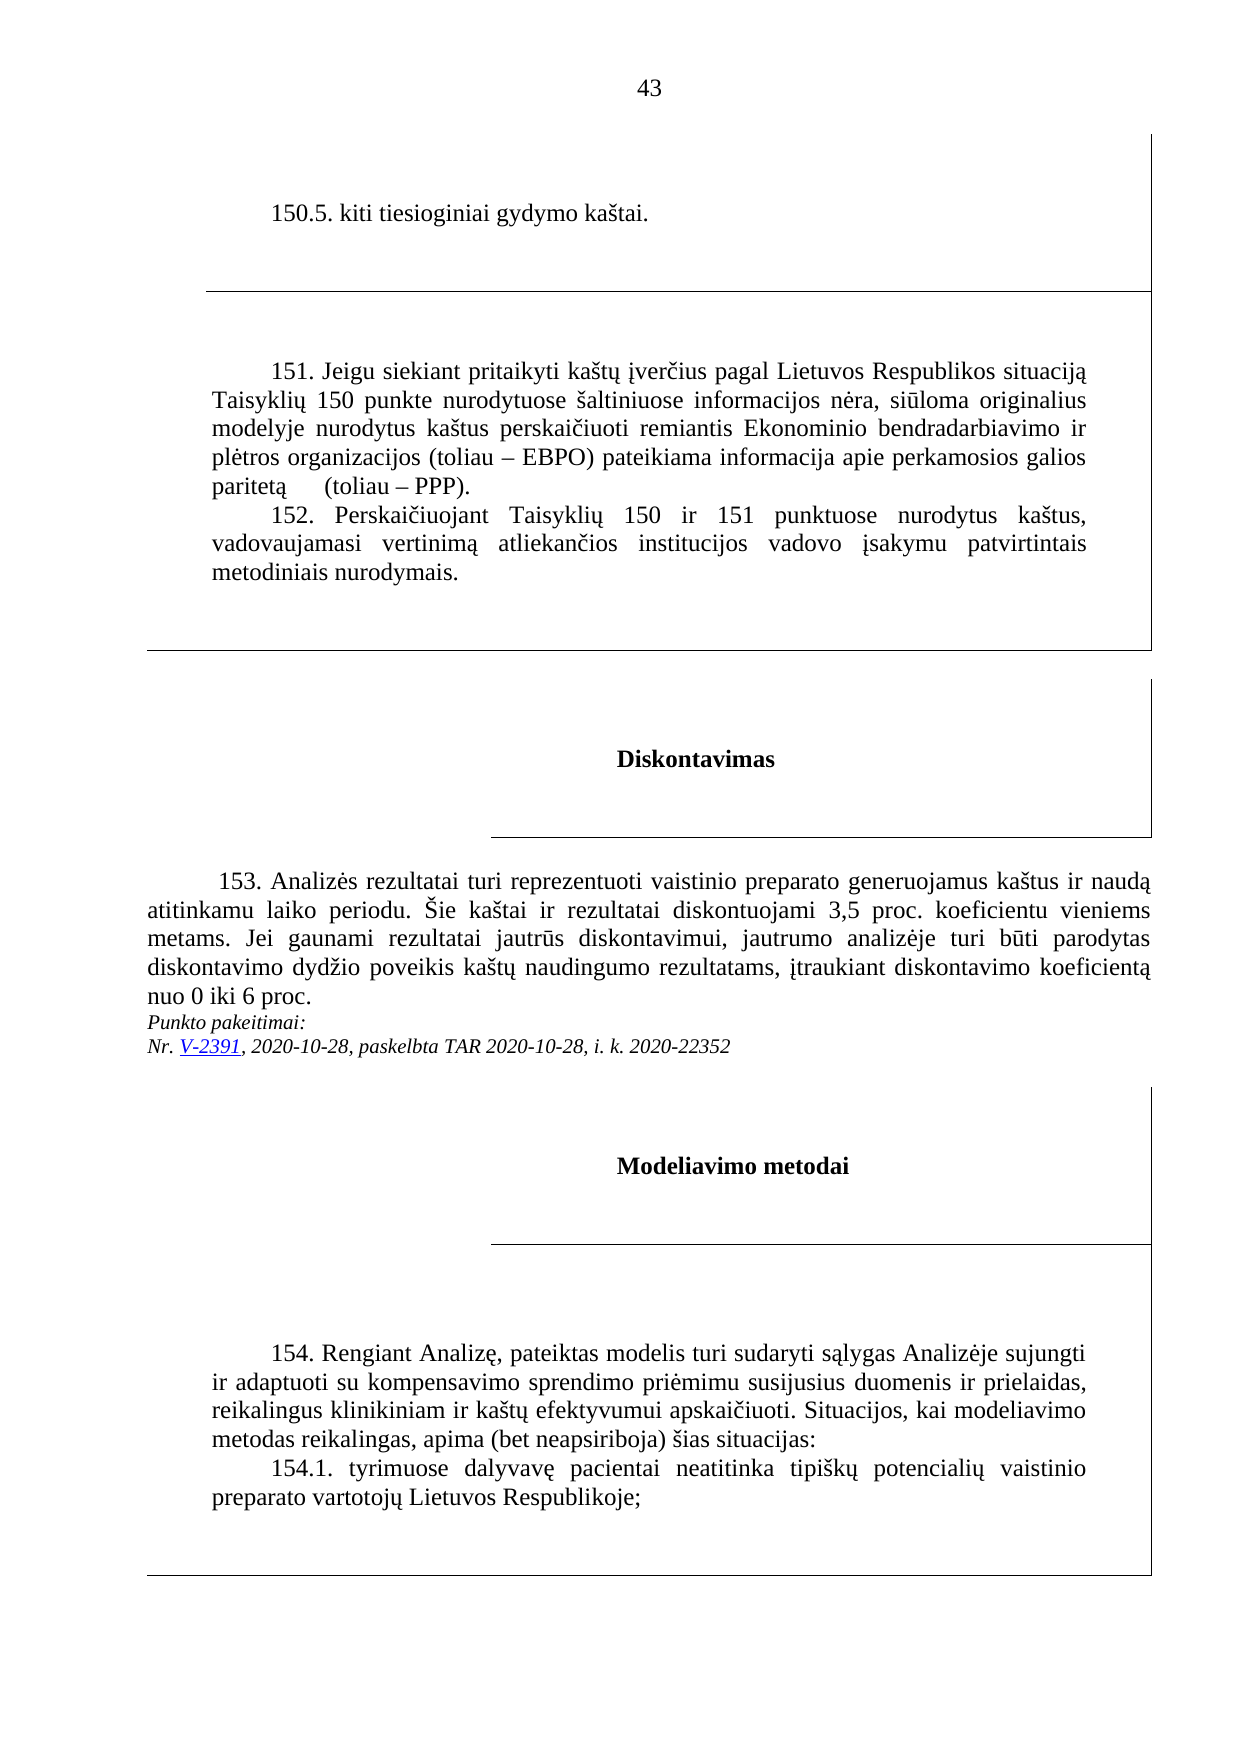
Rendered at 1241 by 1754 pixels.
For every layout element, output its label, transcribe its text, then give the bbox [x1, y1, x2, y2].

text 151. Jeigu siekiant pritaikyti kaštų įverčius pagal Lietuvos Respublikos situaciją Taisyklių 150 punkte nurodytuose šaltiniuose informacijos nėra, siūloma originalius modelyje nurodytus kaštus perskaičiuoti remiantis Ekonominio bendradarbiavimo ir plėtros organizacijos (toliau – EBPO) pateikiama informacija apie perkamosios galios paritetą (toliau – PPP). [147, 291, 1151, 500]
text 154. Rengiant Analizę, pateiktas modelis turi sudaryti sąlygas Analizėje sujungti ir adaptuoti su kompensavimo sprendimo priėmimu susijusius duomenis ir prielaidas, reikalingus klinikiniam ir kaštų efektyvumui apskaičiuoti. Situacijos, kai modeliavimo metodas reikalingas, apima (bet neapsiriboja) šias situacijas: [147, 1338, 1151, 1453]
text 150.5. kiti tiesioginiai gydymo kaštai. [206, 133, 1152, 291]
subtitle Diskontavimas [491, 679, 1151, 837]
text Nr. V-2391, 2020-10-28, paskelbta TAR 2020-10-28, i. k. 2020-22352 [147, 1034, 1152, 1058]
text 154.1. tyrimuose dalyvavę pacientai neatitinka tipiškų potencialių vaistinio preparato vartotojų Lietuvos Respublikoje; [147, 1453, 1151, 1575]
subtitle Modeliavimo metodai [491, 1087, 1151, 1244]
text 152. Perskaičiuojant Taisyklių 150 ir 151 punktuose nurodytus kaštus, vadovaujamasi vertinimą atliekančios institucijos vadovo įsakymu patvirtintais metodiniais nurodymais. [147, 500, 1151, 650]
text Punkto pakeitimai: [147, 1010, 1152, 1034]
text 153. Analizės rezultatai turi reprezentuoti vaistinio preparato generuojamus kaštus ir naudą atitinkamu laiko periodu. Šie kaštai ir rezultatai diskontuojami 3,5 proc. koeficientu vieniems metams. Jei gaunami rezultatai jautrūs diskontavimui, jautrumo analizėje turi būti parodytas diskontavimo dydžio poveikis kaštų naudingumo rezultatams, įtraukiant diskontavimo koeficientą nuo 0 iki 6 proc. [147, 866, 1152, 1010]
